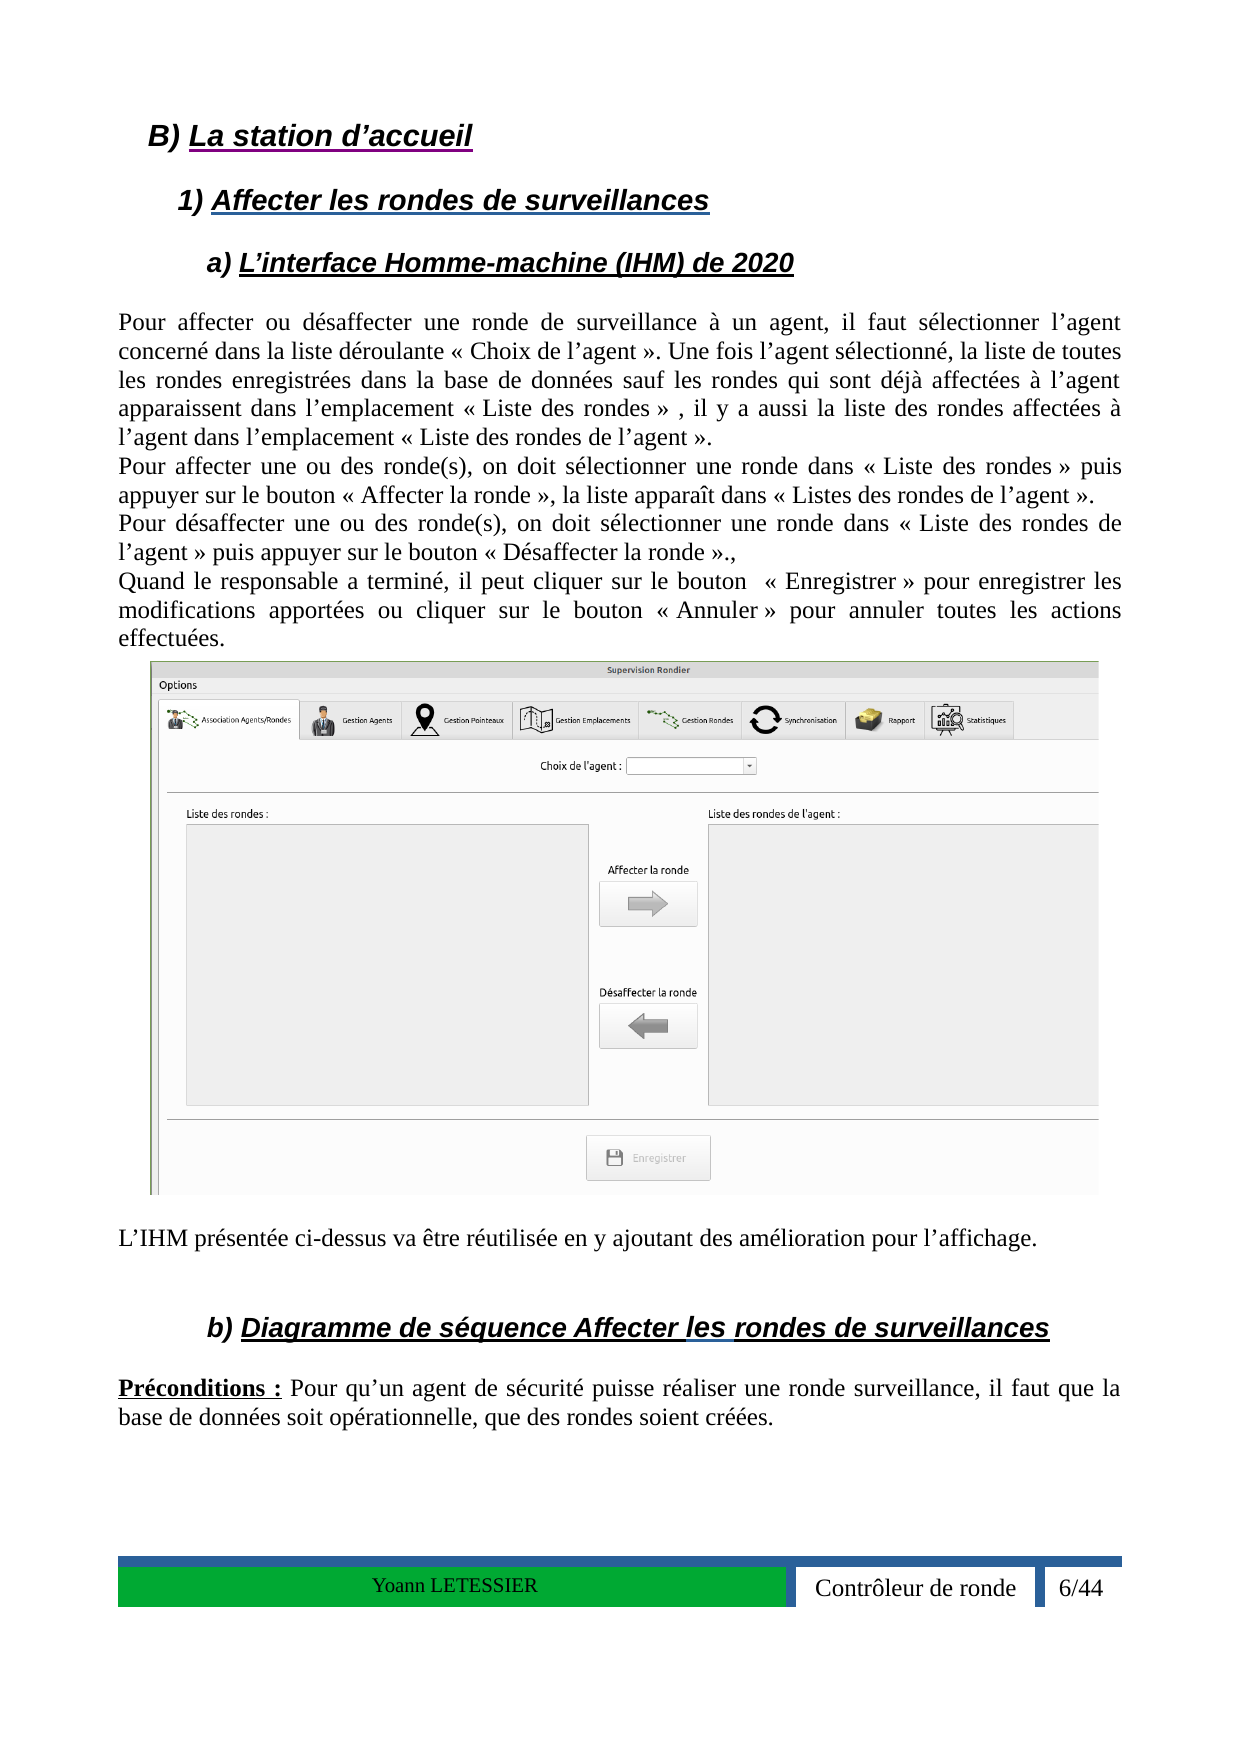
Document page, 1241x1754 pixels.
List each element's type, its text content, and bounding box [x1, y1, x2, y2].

subtitle La station d’accueil [118, 118, 1122, 153]
subtitle L’interface Homme-machine (IHM) de 2020 [118, 246, 1122, 278]
subtitle Affecter les rondes de surveillances [118, 183, 1122, 216]
text L’IHM présentée ci-dessus va être réutilisée en y ajoutant des amélioration pour l’affichage. [118, 1223, 1122, 1252]
text Pour désaffecter une ou des ronde(s), on doit sélectionner une ronde dans « Liste des rondes de l’agent » puis appuyer sur le bouton « Désaffecter la ronde »., [118, 508, 1122, 566]
text Quand le responsable a terminé, il peut cliquer sur le bouton « Enregistrer » pour enregistrer les modifications apportées ou cliquer sur le bouton « Annuler » pour annuler toutes les actions effectuées. [118, 566, 1122, 652]
text Pour affecter ou désaffecter une ronde de surveillance à un agent, il faut sélectionner l’agent concerné dans la liste déroulante « Choix de l’agent ». Une fois l’agent sélectionné, la liste de toutes les rondes enregistrées dans la base de données sauf les rondes qui sont déjà affectées à l’agent apparaissent dans l’emplacement « Liste des rondes » , il y a aussi la liste des rondes affectées à l’agent dans l’emplacement « Liste des rondes de l’agent ». [118, 307, 1122, 451]
picture [150, 661, 1099, 1195]
text Pour affecter une ou des ronde(s), on doit sélectionner une ronde dans « Liste des rondes » puis appuyer sur le bouton « Affecter la ronde », la liste apparaît dans « Listes des rondes de l’agent ». [118, 451, 1122, 508]
subtitle Diagramme de séquence Affecter les rondes de surveillances [118, 1310, 1122, 1343]
text Préconditions : Pour qu’un agent de sécurité puisse réaliser une ronde surveillance, il faut que la base de données soit opérationnelle, que des rondes soient créées. [118, 1373, 1122, 1430]
